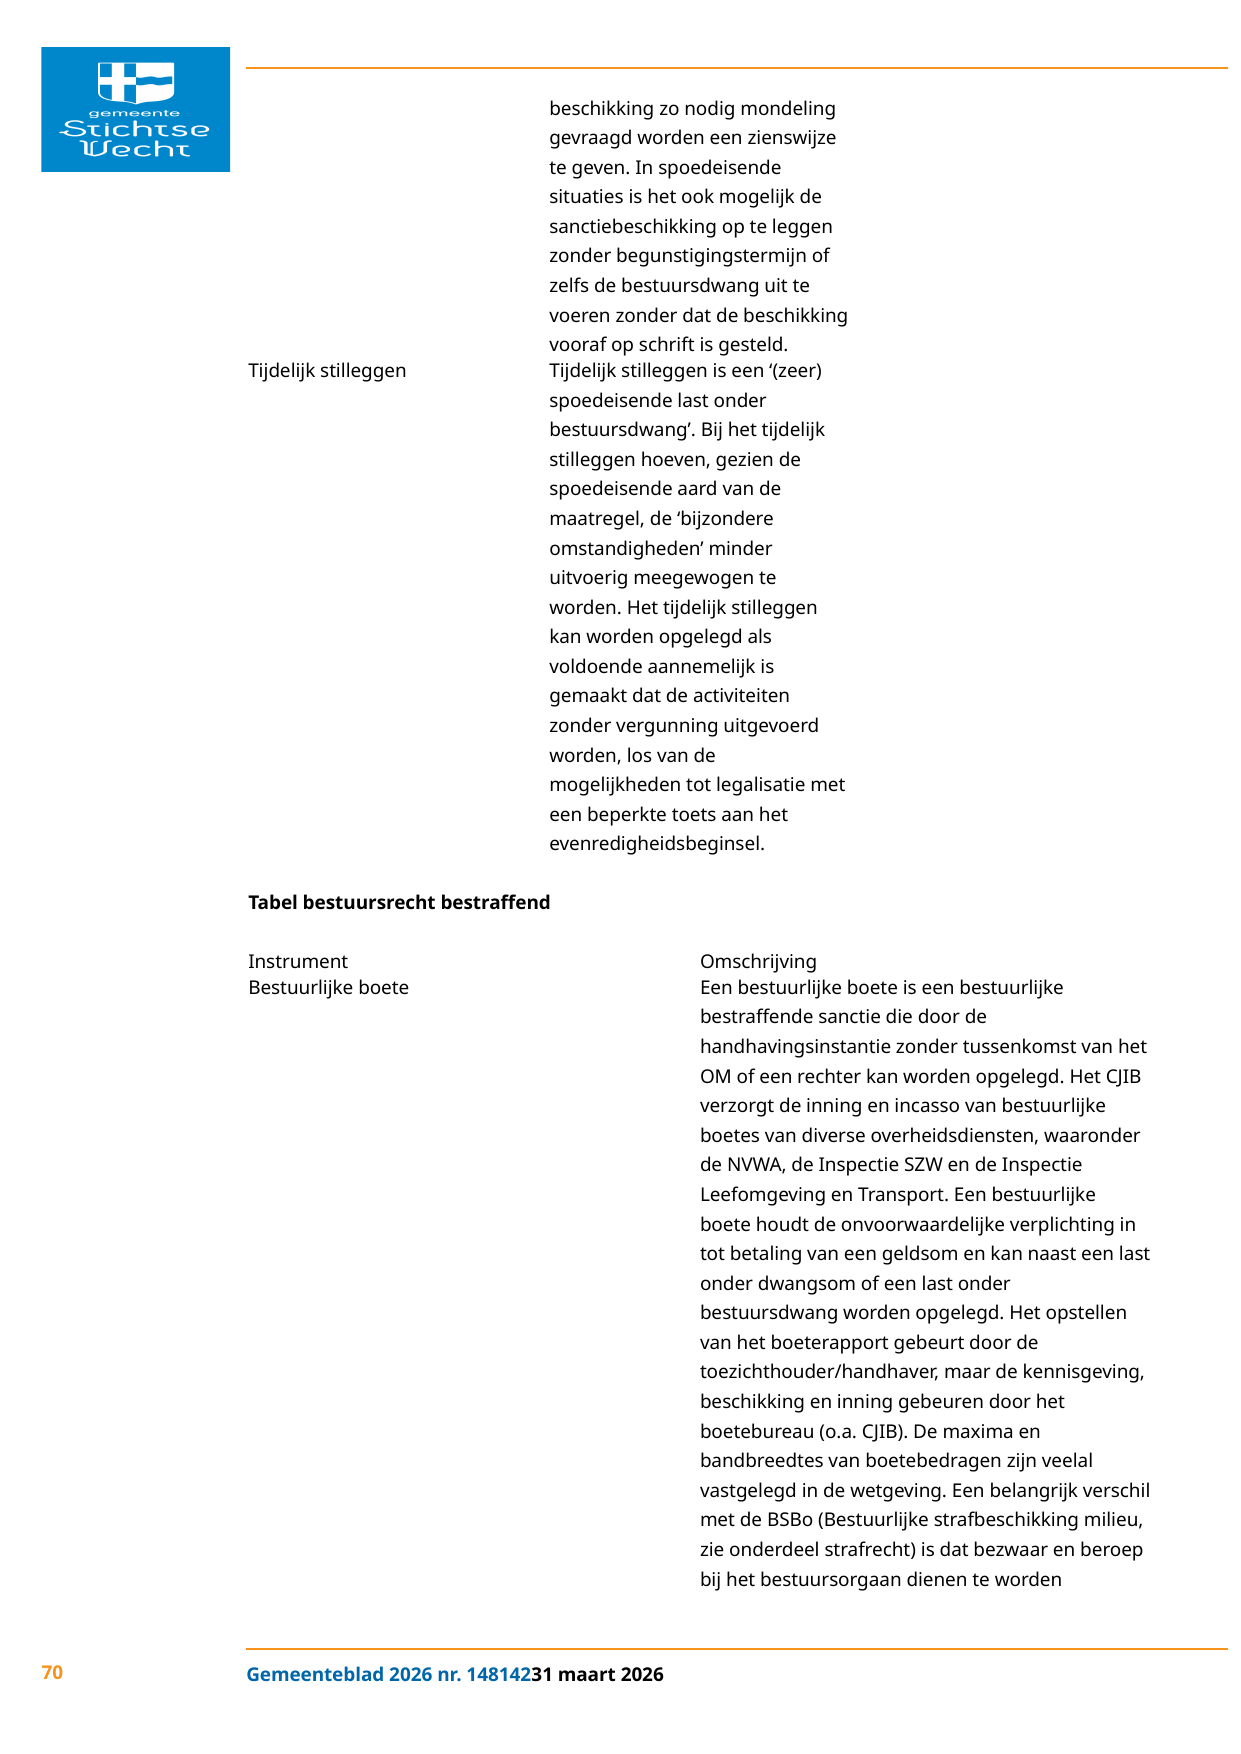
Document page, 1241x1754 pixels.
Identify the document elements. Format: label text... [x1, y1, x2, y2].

table_header Instrument [248, 948, 700, 974]
text Tabel bestuursrecht bestraffend [248, 889, 1152, 915]
picture [99, 63, 135, 101]
table_cell beschikking zo nodig mondeling gevraagd worden een zienswijze te geven. In spoedeisende situaties is het ook mogelijk de sanctiebeschikking op te leggen zonder begunstigingstermijn of zelfs de bestuursdwang uit te voeren zonder dat de beschikking vooraf op schrift is gesteld. [549, 95, 850, 357]
table_header Omschrijving [700, 948, 1152, 974]
table_cell [850, 357, 1152, 856]
table_cell Tijdelijk stilleggen [248, 357, 549, 856]
picture [137, 63, 174, 103]
table_cell Tijdelijk stilleggen is een ‘(zeer) spoedeisende last onder bestuursdwang’. Bij het tijdelijk stilleggen hoeven, gezien de spoedeisende aard van de maatregel, de ‘bijzondere omstandigheden’ minder uitvoerig meegewogen te worden. Het tijdelijk stilleggen kan worden opgelegd als voldoende aannemelijk is gemaakt dat de activiteiten zonder vergunning uitgevoerd worden, los van de mogelijkheden tot legalisatie met een beperkte toets aan het evenredigheidsbeginsel. [549, 357, 850, 856]
table_cell [248, 95, 549, 357]
table_cell Een bestuurlijke boete is een bestuurlijke bestraffende sanctie die door de handhavingsinstantie zonder tussenkomst van het OM of een rechter kan worden opgelegd. Het CJIB verzorgt de inning en incasso van bestuurlijke boetes van diverse overheidsdiensten, waaronder de NVWA, de Inspectie SZW en de Inspectie Leefomgeving en Transport. Een bestuurlijke boete houdt de onvoorwaardelijke verplichting in tot betaling van een geldsom en kan naast een last onder dwangsom of een last onder bestuursdwang worden opgelegd. Het opstellen van het boeterapport gebeurt door de toezichthouder/handhaver, maar de kennisgeving, beschikking en inning gebeuren door het boetebureau (o.a. CJIB). De maxima en bandbreedtes van boetebedragen zijn veelal vastgelegd in de wetgeving. Een belangrijk verschil met de BSBo (Bestuurlijke strafbeschikking milieu, zie onderdeel strafrecht) is dat bezwaar en beroep bij het bestuursorgaan dienen te worden [700, 974, 1152, 1591]
table_cell [850, 95, 1152, 357]
table_cell Bestuurlijke boete [248, 974, 700, 1591]
